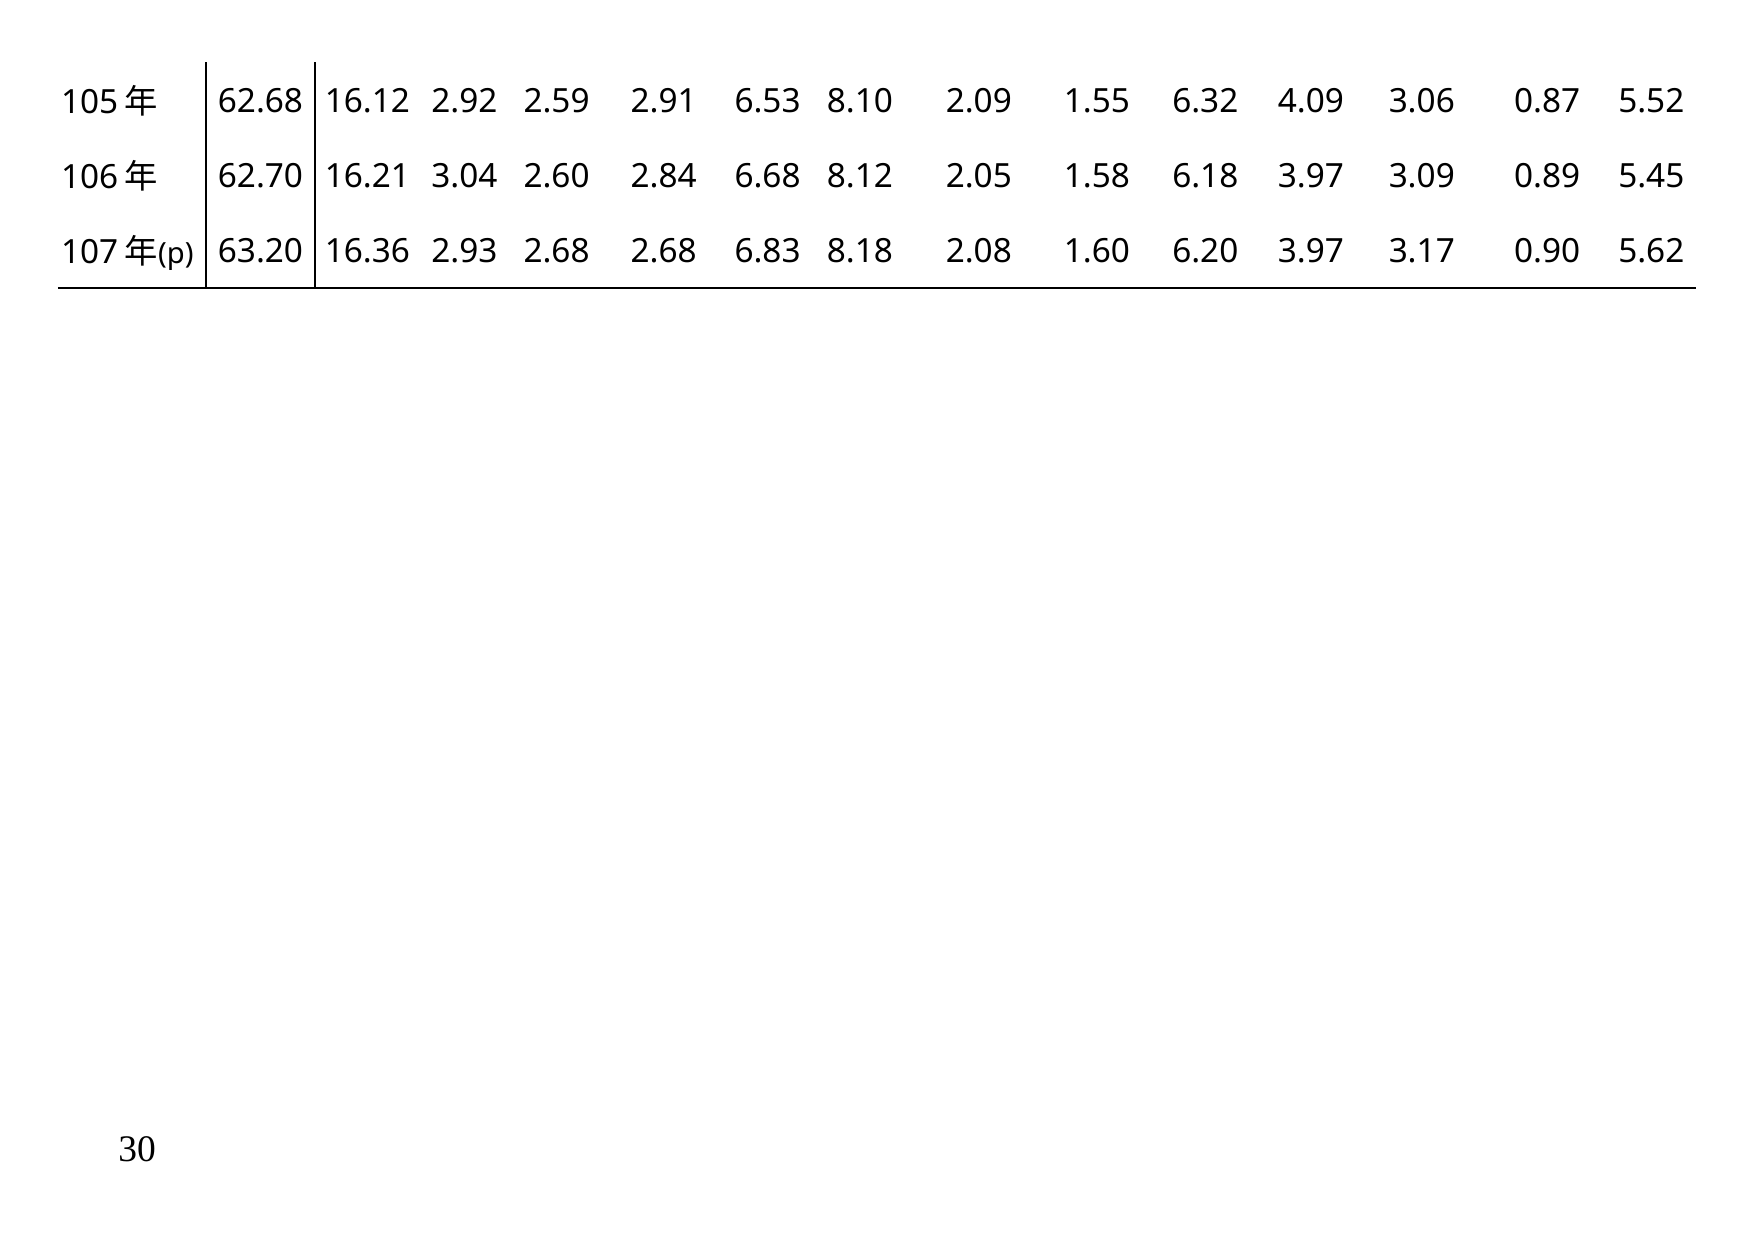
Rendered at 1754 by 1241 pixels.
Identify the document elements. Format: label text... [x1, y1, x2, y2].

table_cell 0.87 [1488, 62, 1606, 137]
table_cell 5.62 [1606, 212, 1696, 287]
table_cell 62.70 [207, 137, 314, 212]
table_cell 1.58 [1050, 137, 1144, 212]
table_cell 3.97 [1266, 212, 1355, 287]
table_cell 8.10 [812, 62, 908, 137]
table_cell 6.18 [1144, 137, 1266, 212]
table_cell 63.20 [207, 212, 314, 287]
table_cell 1.60 [1050, 212, 1144, 287]
table_cell 2.08 [908, 212, 1049, 287]
table_cell 5.52 [1606, 62, 1696, 137]
table_cell 6.68 [723, 137, 812, 212]
table_cell 8.18 [812, 212, 908, 287]
table_cell 3.97 [1266, 137, 1355, 212]
table_cell 3.09 [1355, 137, 1488, 212]
table_cell 16.12 [316, 62, 419, 137]
table_cell 5.45 [1606, 137, 1696, 212]
table_cell 2.91 [604, 62, 723, 137]
table_cell 4.09 [1266, 62, 1355, 137]
table_cell 3.04 [420, 137, 509, 212]
table_cell 62.68 [207, 62, 314, 137]
table_cell 6.53 [723, 62, 812, 137]
table_cell 0.89 [1488, 137, 1606, 212]
table_cell 2.68 [509, 212, 604, 287]
table_cell 2.93 [420, 212, 509, 287]
table_cell 105年 [58, 62, 205, 137]
table_cell 2.92 [420, 62, 509, 137]
table_cell 16.21 [316, 137, 419, 212]
table_cell 3.06 [1355, 62, 1488, 137]
table_cell 8.12 [812, 137, 908, 212]
table_cell 6.20 [1144, 212, 1266, 287]
table_cell 6.32 [1144, 62, 1266, 137]
table_cell 2.59 [509, 62, 604, 137]
table_cell 1.55 [1050, 62, 1144, 137]
table_cell 2.84 [604, 137, 723, 212]
table_cell 2.60 [509, 137, 604, 212]
table_cell 2.05 [908, 137, 1049, 212]
table_cell 6.83 [723, 212, 812, 287]
table_cell 2.68 [604, 212, 723, 287]
table_cell 106年 [58, 137, 205, 212]
table_cell 2.09 [908, 62, 1049, 137]
table_cell 0.90 [1488, 212, 1606, 287]
table_cell 107年(p) [58, 212, 205, 287]
table_cell 16.36 [316, 212, 419, 287]
table_cell 3.17 [1355, 212, 1488, 287]
